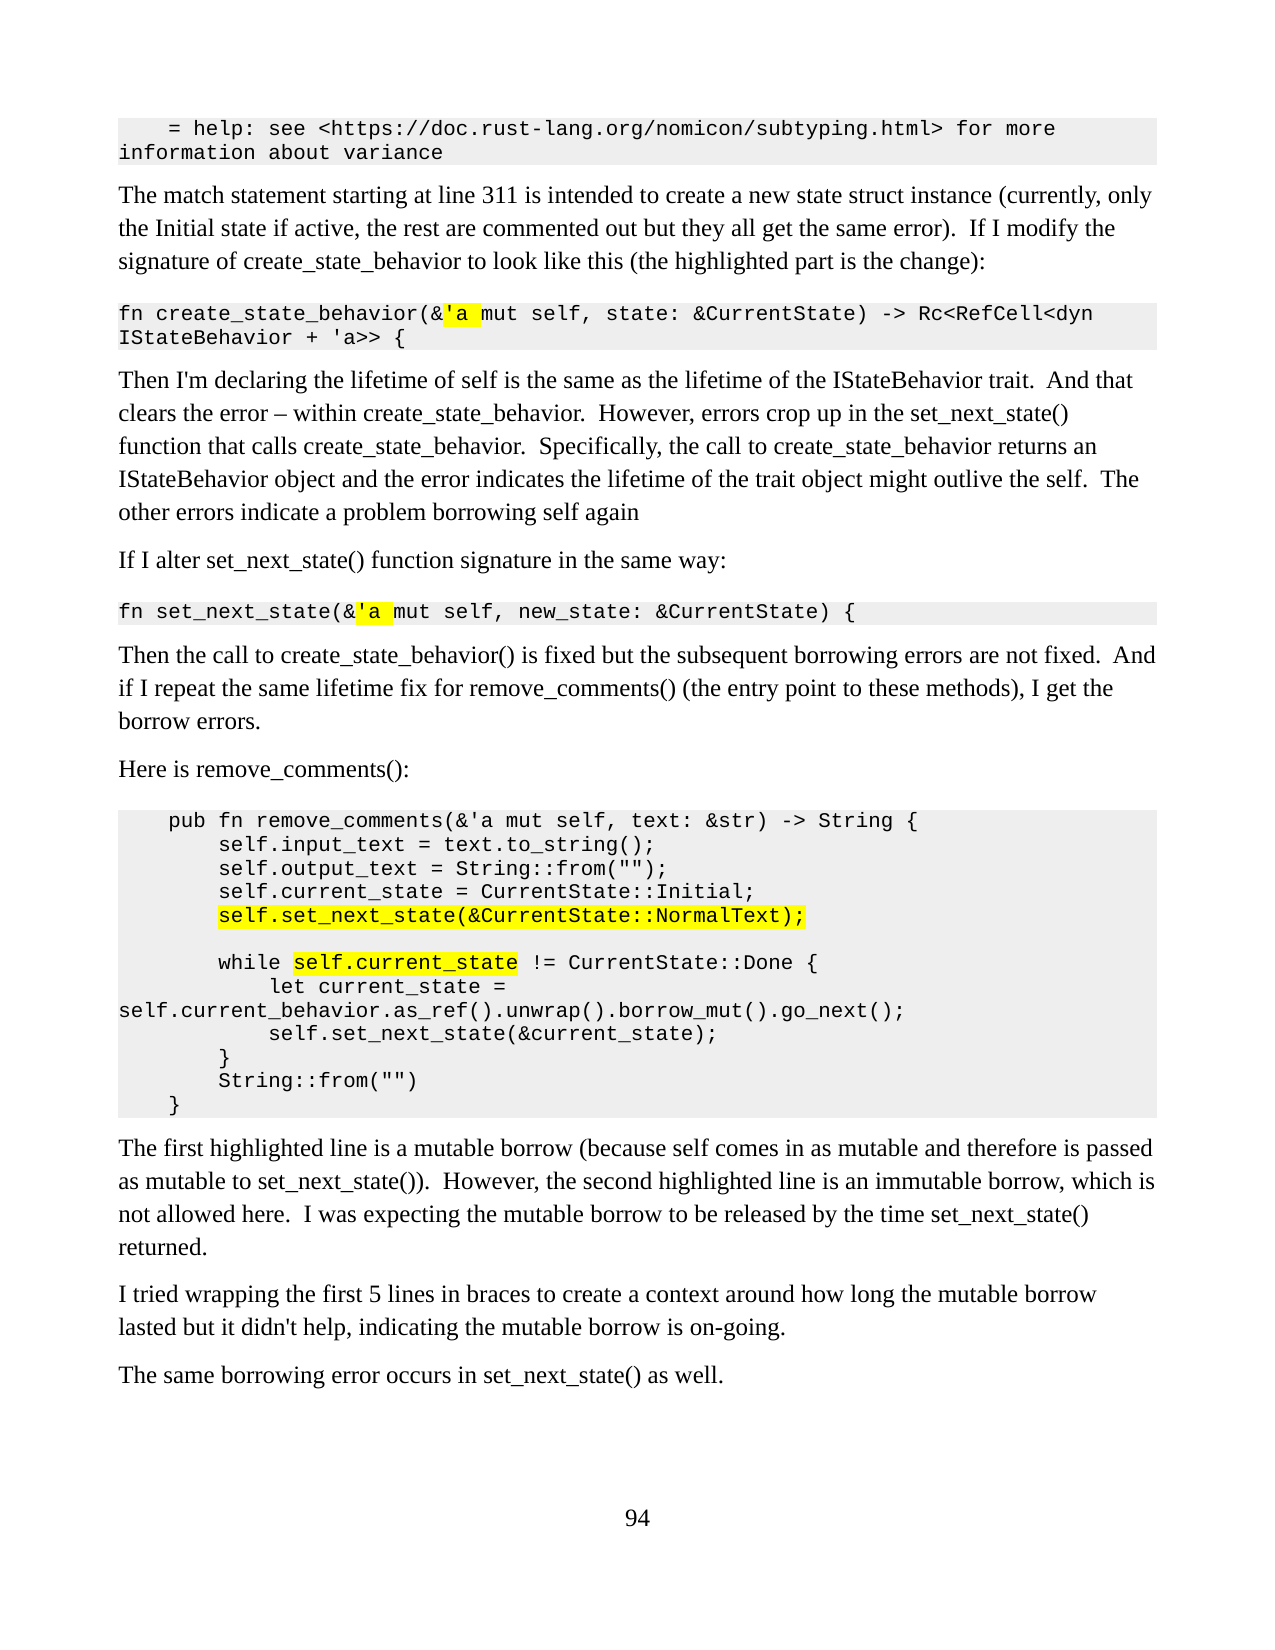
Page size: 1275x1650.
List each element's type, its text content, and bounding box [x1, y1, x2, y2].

text Here is remove_comments(): [118, 754, 1157, 783]
text self.set_next_state(&current_state); [118, 1023, 1157, 1047]
text self.set_next_state(&CurrentState::NormalText); [118, 905, 1157, 929]
text I tried wrapping the first 5 lines in braces to create a context around how long the mutable borrow lasted but it didn't help, indicating the mutable borrow is on-going. [118, 1279, 1157, 1341]
text fn create_state_behavior(&'a mut self, state: &CurrentState) -> Rc<RefCell<dyn IStateBehavior + 'a>> { [118, 303, 1157, 350]
text = help: see <https://doc.rust-lang.org/nomicon/subtyping.html> for more information about variance [118, 118, 1157, 165]
text } [118, 1047, 1157, 1071]
text self.input_text = text.to_string(); [118, 834, 1157, 858]
text The match statement starting at line 311 is intended to create a new state struct instance (currently, only the Initial state if active, the rest are commented out but they all get the same error). If I modify the signature of create_state_behavior to look like this (the highlighted part is the change): [118, 180, 1157, 275]
text fn set_next_state(&'a mut self, new_state: &CurrentState) { [118, 602, 1157, 625]
text } [118, 1094, 1157, 1118]
text let current_state = self.current_behavior.as_ref().unwrap().borrow_mut().go_next(); [118, 976, 1157, 1023]
text The first highlighted line is a mutable borrow (because self comes in as mutable and therefore is passed as mutable to set_next_state()). However, the second highlighted line is an immutable borrow, which is not allowed here. I was expecting the mutable borrow to be released by the time set_next_state() returned. [118, 1133, 1157, 1261]
text while self.current_state != CurrentState::Done { [118, 952, 1157, 976]
text If I alter set_next_state() function signature in the same way: [118, 545, 1157, 574]
text The same borrowing error occurs in set_next_state() as well. [118, 1360, 1157, 1389]
text self.output_text = String::from(""); [118, 858, 1157, 881]
text Then I'm declaring the lifetime of self is the same as the lifetime of the IStateBehavior trait. And that clears the error – within create_state_behavior. However, errors crop up in the set_next_state() function that calls create_state_behavior. Specifically, the call to create_state_behavior returns an IStateBehavior object and the error indicates the lifetime of the trait object might outlive the self. The other errors indicate a problem borrowing self again [118, 365, 1157, 526]
text String::from("") [118, 1071, 1157, 1094]
text self.current_state = CurrentState::Initial; [118, 881, 1157, 905]
text Then the call to create_state_behavior() is fixed but the subsequent borrowing errors are not fixed. And if I repeat the same lifetime fix for remove_comments() (the entry point to these methods), I get the borrow errors. [118, 640, 1157, 735]
text pub fn remove_comments(&'a mut self, text: &str) -> String { [118, 810, 1157, 834]
